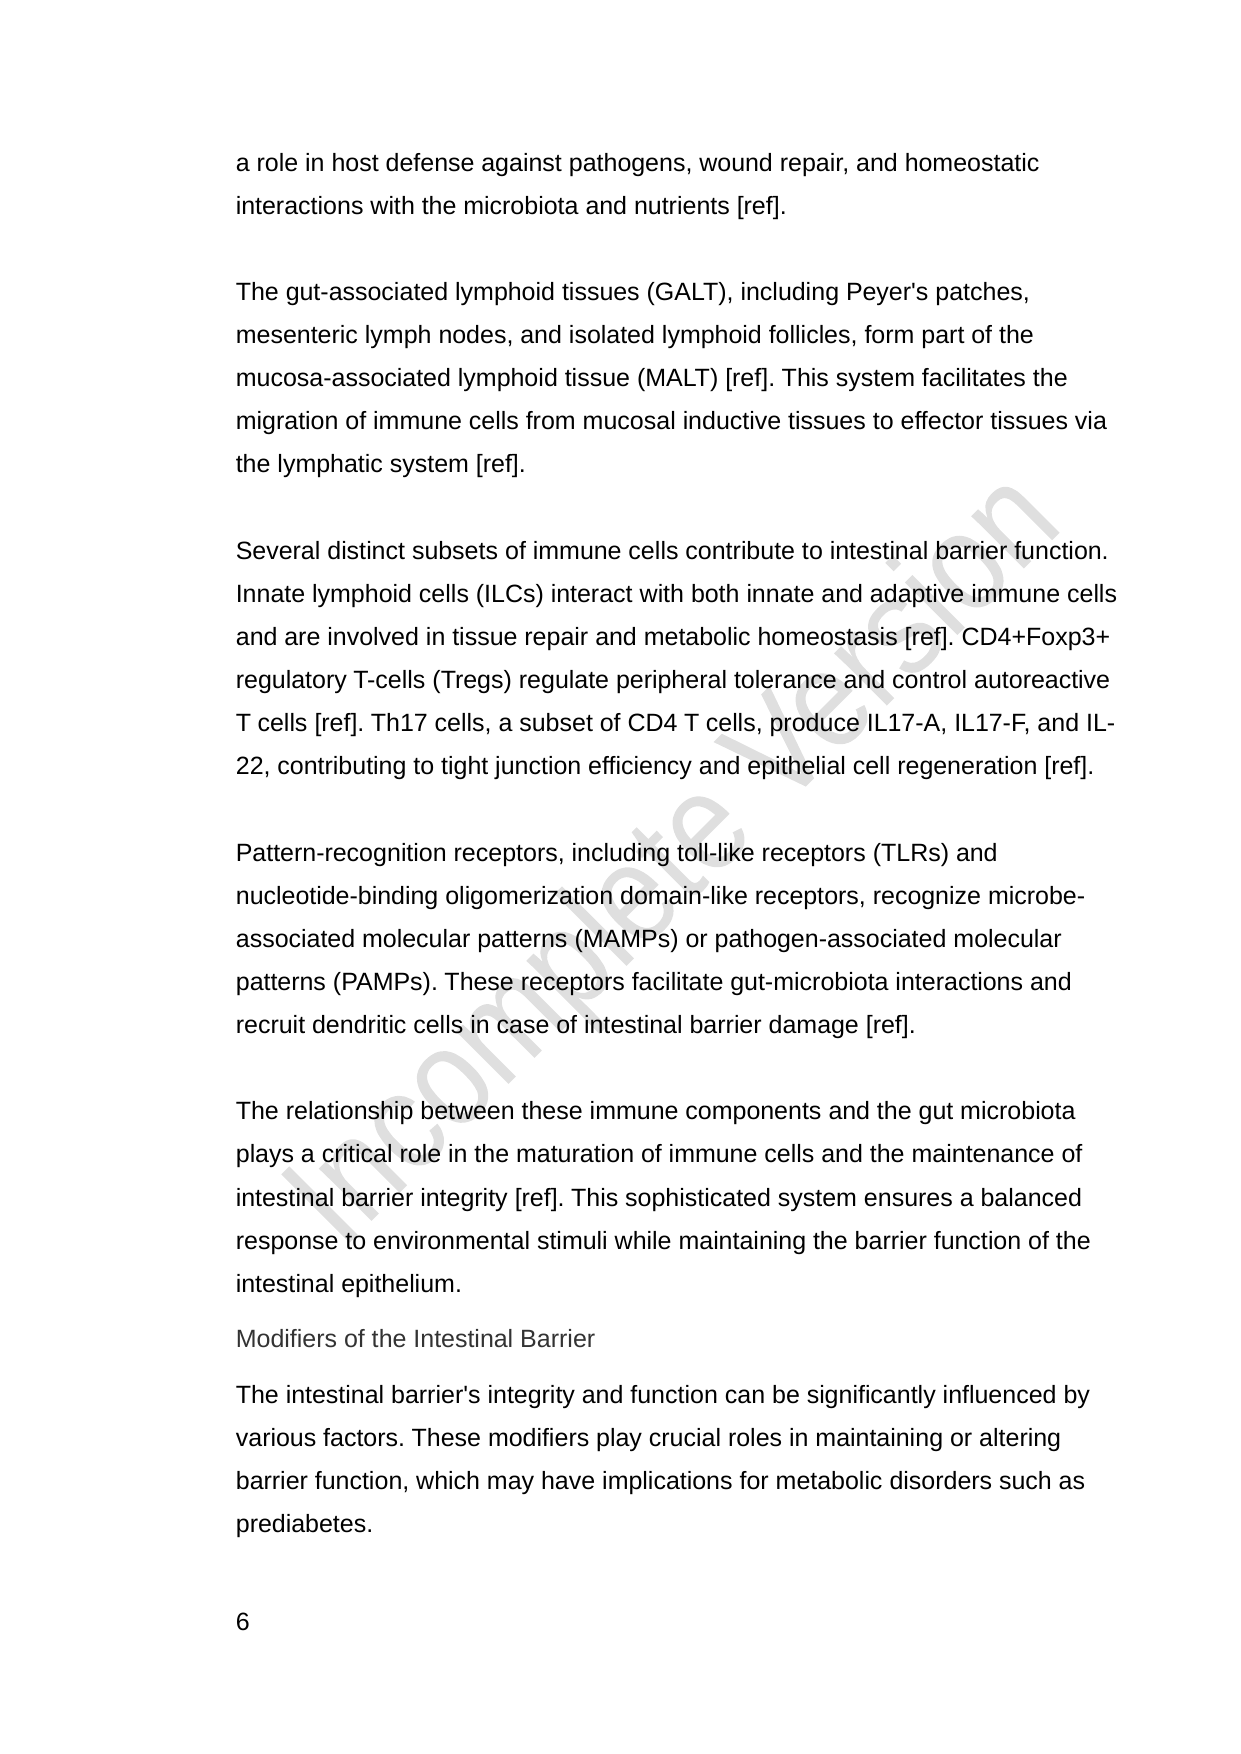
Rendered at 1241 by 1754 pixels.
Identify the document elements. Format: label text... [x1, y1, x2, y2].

text The gut-associated lymphoid tissues (GALT), including Peyer's patches, mesenteric lymph nodes, and isolated lymphoid follicles, form part of the mucosa-associated lymphoid tissue (MALT) [ref]. This system facilitates the migration of immune cells from mucosal inductive tissues to effector tissues via the lymphatic system [ref]. [236, 277, 1122, 478]
subtitle Modifiers of the Intestinal Barrier [236, 1324, 1122, 1353]
text The intestinal barrier's integrity and function can be significantly influenced by various factors. These modifiers play crucial roles in maintaining or altering barrier function, which may have implications for metabolic disorders such as prediabetes. [236, 1380, 1122, 1538]
text Several distinct subsets of immune cells contribute to intestinal barrier function. Innate lymphoid cells (ILCs) interact with both innate and adaptive immune cells and are involved in tissue repair and metabolic homeostasis [ref]. CD4+Foxp3+ regulatory T-cells (Tregs) regulate peripheral tolerance and control autoreactive T cells [ref]. Th17 cells, a subset of CD4 T cells, produce IL17-A, IL17-F, and IL-22, contributing to tight junction efficiency and epithelial cell regeneration [ref]. [236, 536, 1122, 780]
text a role in host defense against pathogens, wound repair, and homeostatic interactions with the microbiota and nutrients [ref]. [236, 148, 1122, 219]
text Pattern-recognition receptors, including toll-like receptors (TLRs) and nucleotide-binding oligomerization domain-like receptors, recognize microbe-associated molecular patterns (MAMPs) or pathogen-associated molecular patterns (PAMPs). These receptors facilitate gut-microbiota interactions and recruit dendritic cells in case of intestinal barrier damage [ref]. [236, 838, 1122, 1039]
text The relationship between these immune components and the gut microbiota plays a critical role in the maturation of immune cells and the maintenance of intestinal barrier integrity [ref]. This sophisticated system ensures a balanced response to environmental stimuli while maintaining the barrier function of the intestinal epithelium. [236, 1096, 1122, 1298]
